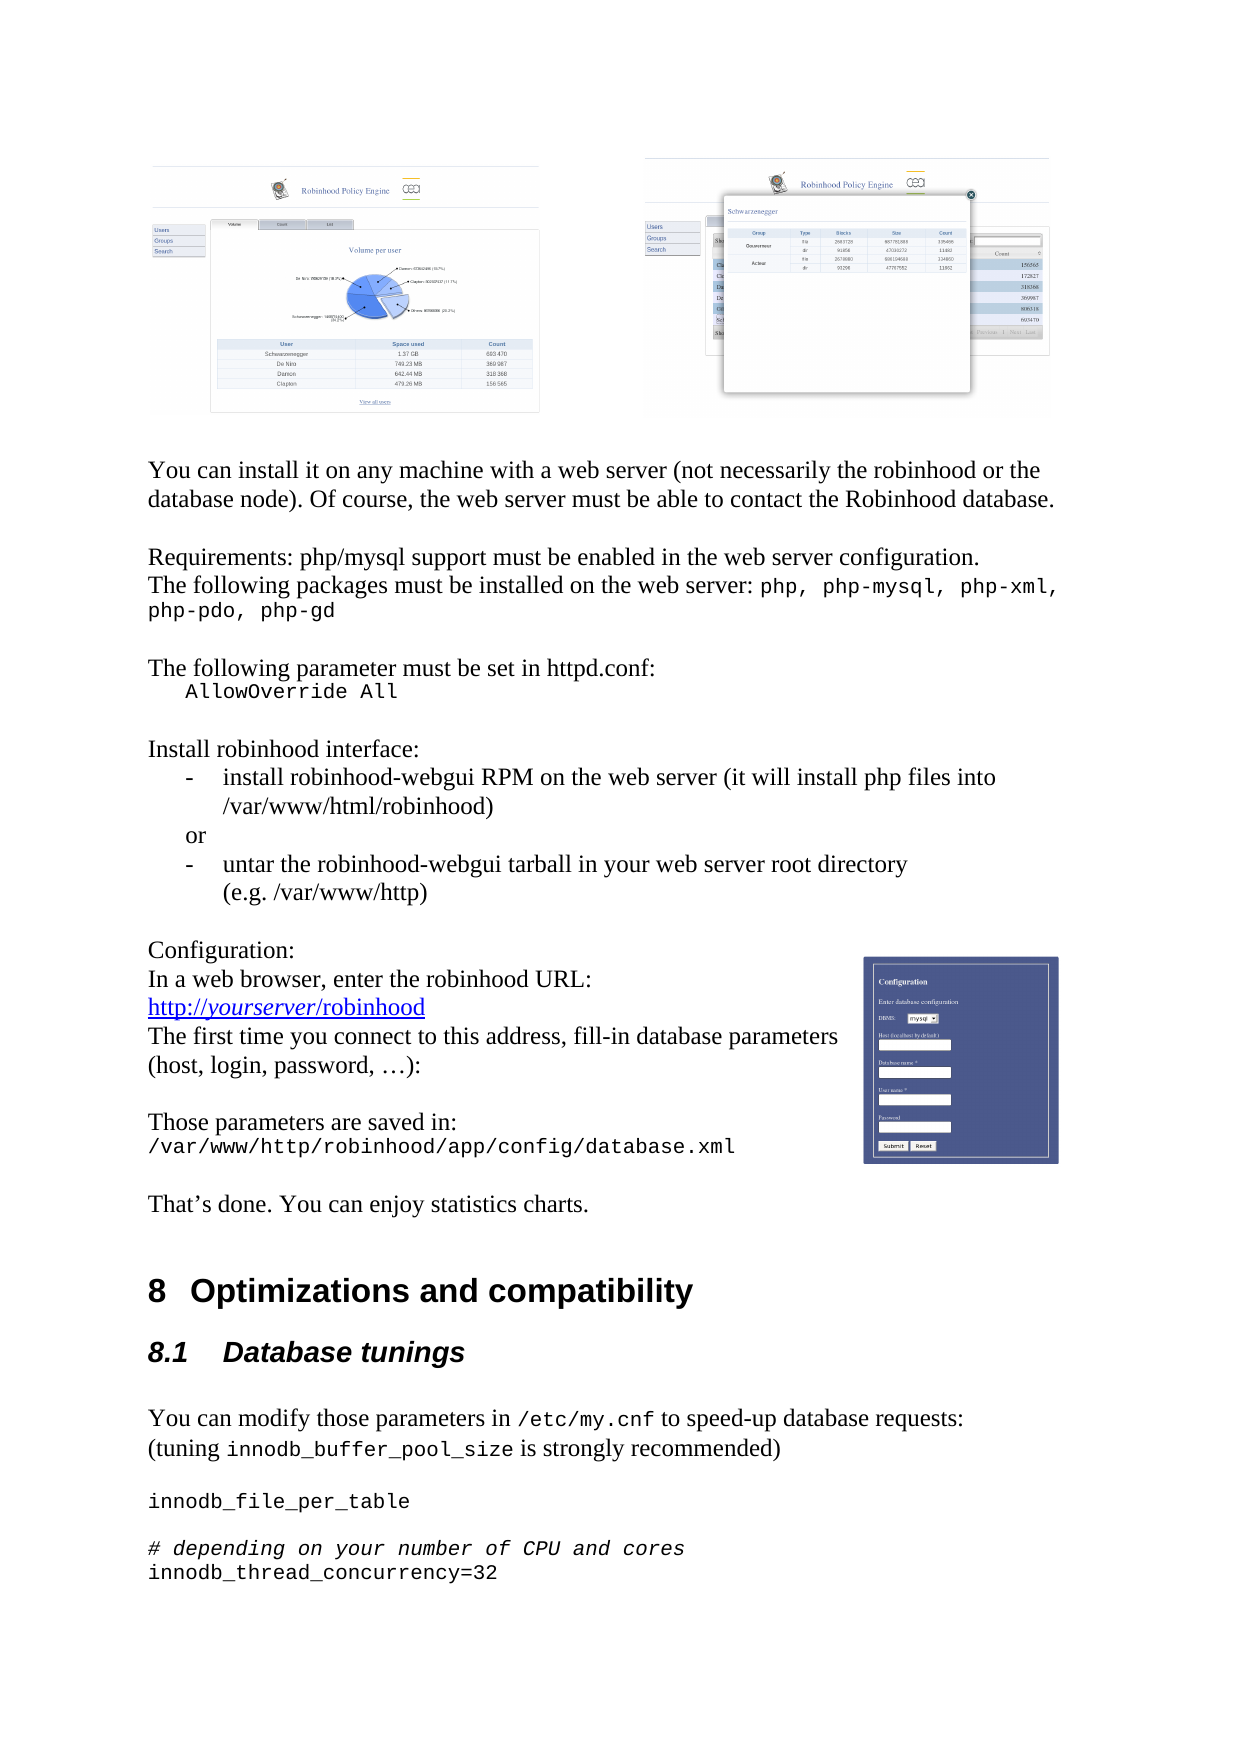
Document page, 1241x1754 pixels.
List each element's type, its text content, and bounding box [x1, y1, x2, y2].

text innodb_file_per_table [148, 1462, 1093, 1515]
text AllowOverride All [148, 681, 1093, 705]
list untar the robinhood-webgui tarball in your web server root directory (e.g. /var/www/http) [185, 849, 1093, 906]
text You can install it on any machine with a web server (not necessarily the robinhood or the database node). Of course, the web server must be able to contact the Robinhood database. [148, 456, 1093, 513]
text [1062, 964, 1093, 1079]
text innodb_thread_concurrency=32 [148, 1562, 1093, 1586]
subtitle Database tunings [148, 1334, 1093, 1368]
list install robinhood-webgui RPM on the web server (it will install php files into /var/www/html/robinhood) [185, 762, 1093, 820]
text Configuration: [148, 935, 1093, 1168]
table_header [136, 148, 616, 427]
text In a web browser, enter the robinhood URL: http://yourserver/robinhood The first time you connect to this address, fill-in database parameters (host, login, password, …): [148, 964, 860, 1079]
text Those parameters are saved in: /var/www/http/robinhood/app/config/database.xml [148, 1107, 860, 1160]
text or [185, 820, 1093, 849]
text Requirements: php/mysql support must be enabled in the web server configuration. The following packages must be installed on the web server: php, php-mysql, php-xml, php-pdo, php-gd [148, 542, 1093, 624]
subtitle Optimizations and compatibility [148, 1271, 1093, 1309]
text You can modify those parameters in /etc/my.cnf to speed-up database requests: (tuning innodb_buffer_pool_size is strongly recommended) [148, 1403, 1093, 1462]
text The following parameter must be set in httpd.conf: [148, 653, 1093, 681]
text [1062, 1107, 1093, 1160]
text That’s done. You can enjoy statistics charts. [148, 1160, 1093, 1217]
text # depending on your number of CPU and cores [148, 1515, 1093, 1562]
table_header [616, 148, 1096, 427]
text Install robinhood interface: [148, 734, 1093, 762]
